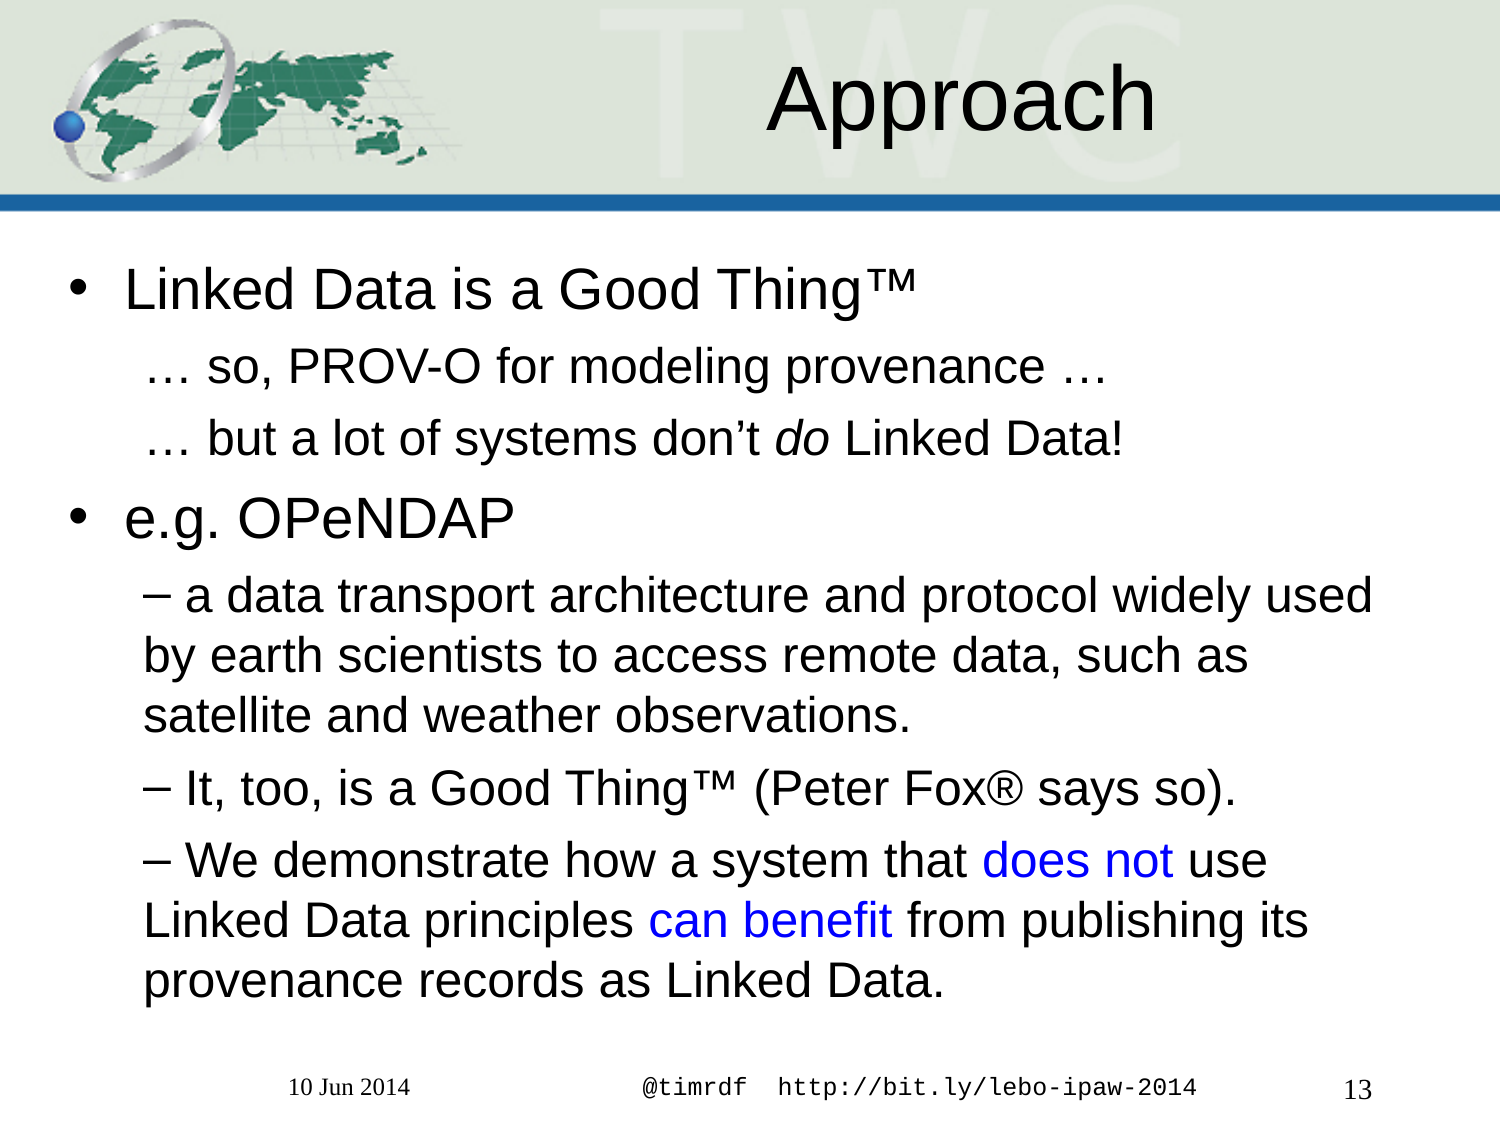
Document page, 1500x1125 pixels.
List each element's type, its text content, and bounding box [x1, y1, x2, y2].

picture [0, 0, 1500, 212]
title Approach [424, 0, 1500, 188]
list Linked Data is a Good Thing™ … so, PROV-O for modeling provenance … … but a lot of systems don’t do Linked Data! e.g. OPeNDAP a data transport architecture and protocol widely used by earth scientists to access remote data, such as satellite and weather observations. It, too, is a Good Thing™ (Peter Fox® says so). We demonstrate how a system that does not use Linked Data principles can benefit from publishing its provenance records as Linked Data. [53, 243, 1424, 1000]
